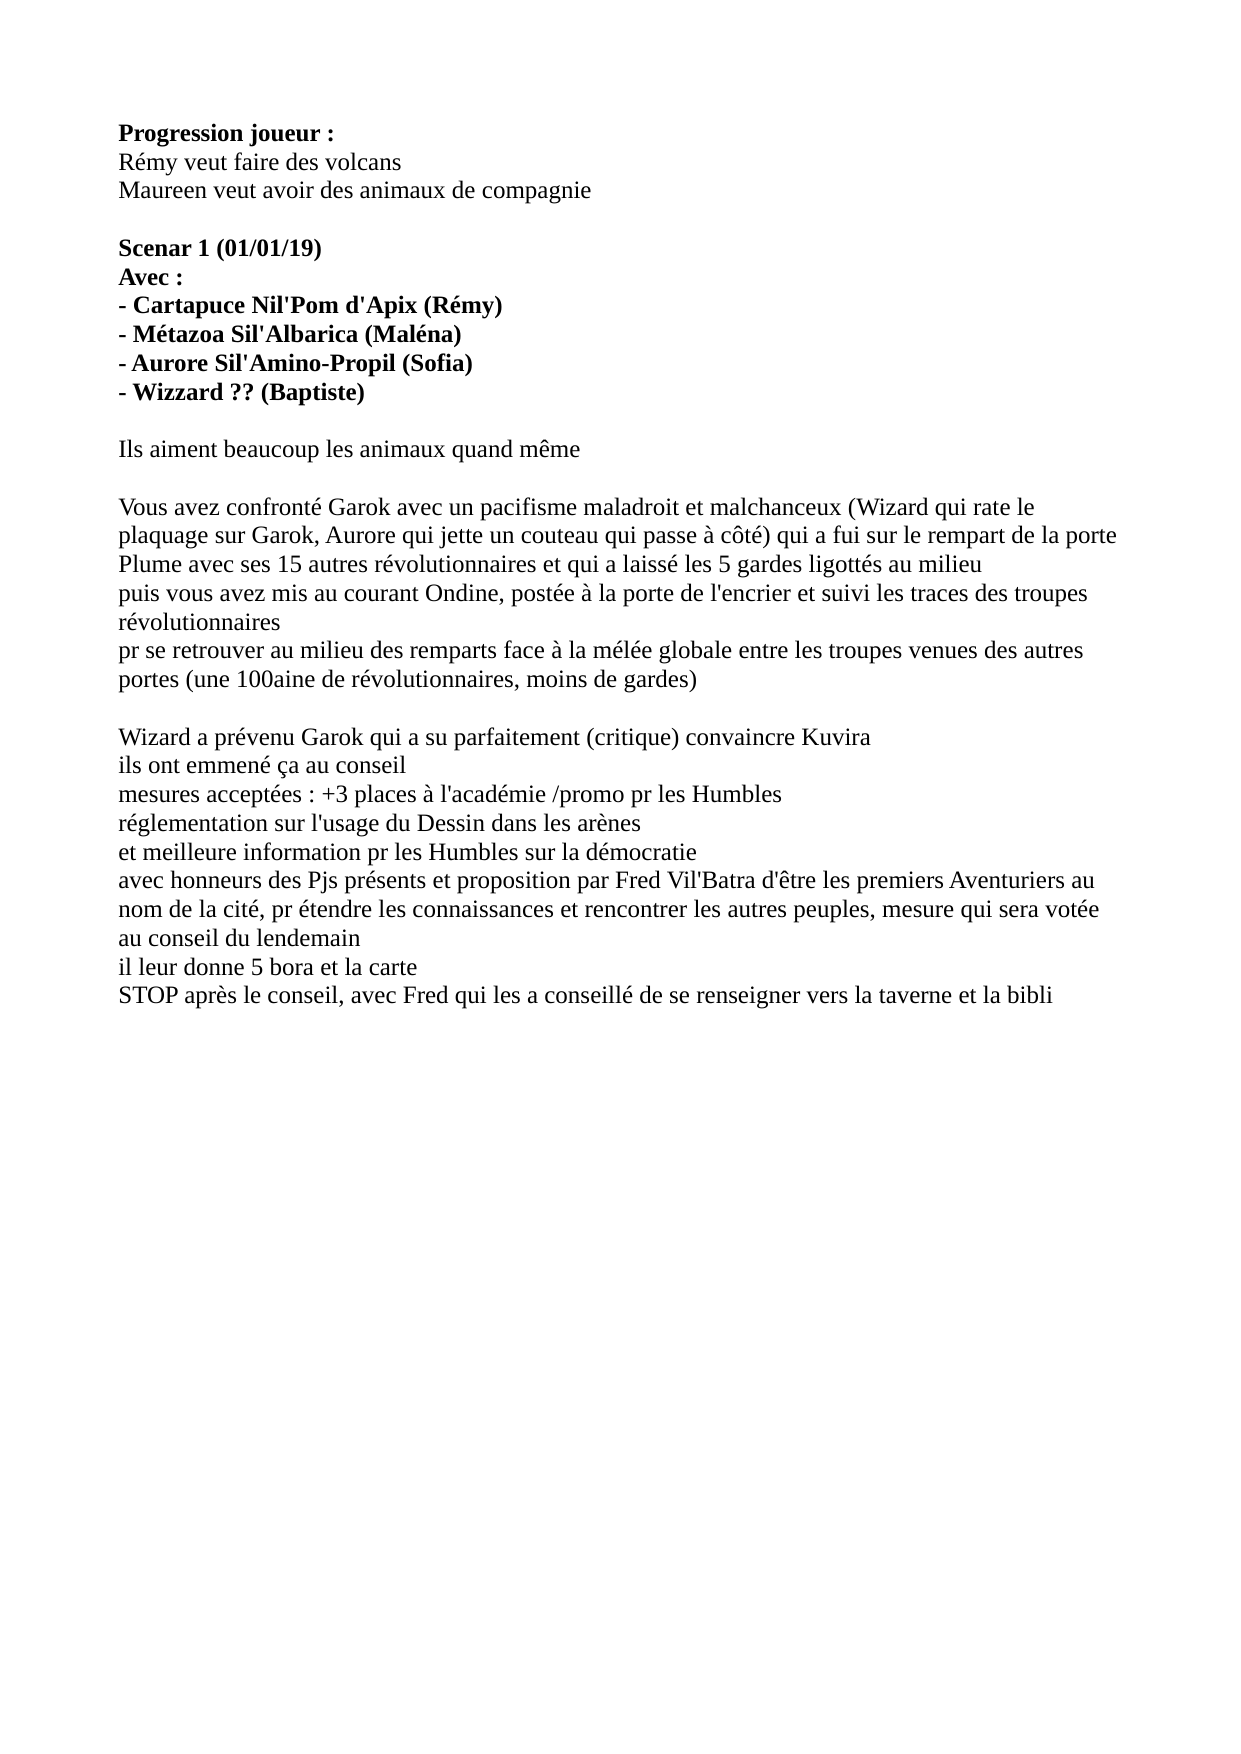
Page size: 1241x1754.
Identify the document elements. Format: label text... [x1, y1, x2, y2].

text Avec : [118, 262, 1122, 291]
text - Wizzard ?? (Baptiste) [118, 377, 1122, 406]
text Rémy veut faire des volcans [118, 147, 1122, 176]
text et meilleure information pr les Humbles sur la démocratie [118, 837, 1122, 866]
text Maureen veut avoir des animaux de compagnie [118, 176, 1122, 204]
text mesures acceptées : +3 places à l'académie /promo pr les Humbles [118, 779, 1122, 808]
text Progression joueur : [118, 118, 1122, 147]
text - Aurore Sil'Amino-Propil (Sofia) [118, 348, 1122, 377]
text STOP après le conseil, avec Fred qui les a conseillé de se renseigner vers la taverne et la bibli [118, 981, 1122, 1009]
text réglementation sur l'usage du Dessin dans les arènes [118, 808, 1122, 837]
text Vous avez confronté Garok avec un pacifisme maladroit et malchanceux (Wizard qui rate le plaquage sur Garok, Aurore qui jette un couteau qui passe à côté) qui a fui sur le rempart de la porte Plume avec ses 15 autres révolutionnaires et qui a laissé les 5 gardes ligottés au milieu [118, 492, 1122, 578]
text Wizard a prévenu Garok qui a su parfaitement (critique) convaincre Kuvira [118, 722, 1122, 751]
text il leur donne 5 bora et la carte [118, 952, 1122, 981]
text Ils aiment beaucoup les animaux quand même [118, 434, 1122, 463]
text Scenar 1 (01/01/19) [118, 233, 1122, 262]
text - Cartapuce Nil'Pom d'Apix (Rémy) [118, 291, 1122, 319]
text puis vous avez mis au courant Ondine, postée à la porte de l'encrier et suivi les traces des troupes révolutionnaires [118, 578, 1122, 636]
text ils ont emmené ça au conseil [118, 751, 1122, 779]
text avec honneurs des Pjs présents et proposition par Fred Vil'Batra d'être les premiers Aventuriers au nom de la cité, pr étendre les connaissances et rencontrer les autres peuples, mesure qui sera votée au conseil du lendemain [118, 866, 1122, 952]
text - Métazoa Sil'Albarica (Maléna) [118, 319, 1122, 348]
text pr se retrouver au milieu des remparts face à la mélée globale entre les troupes venues des autres portes (une 100aine de révolutionnaires, moins de gardes) [118, 636, 1122, 693]
